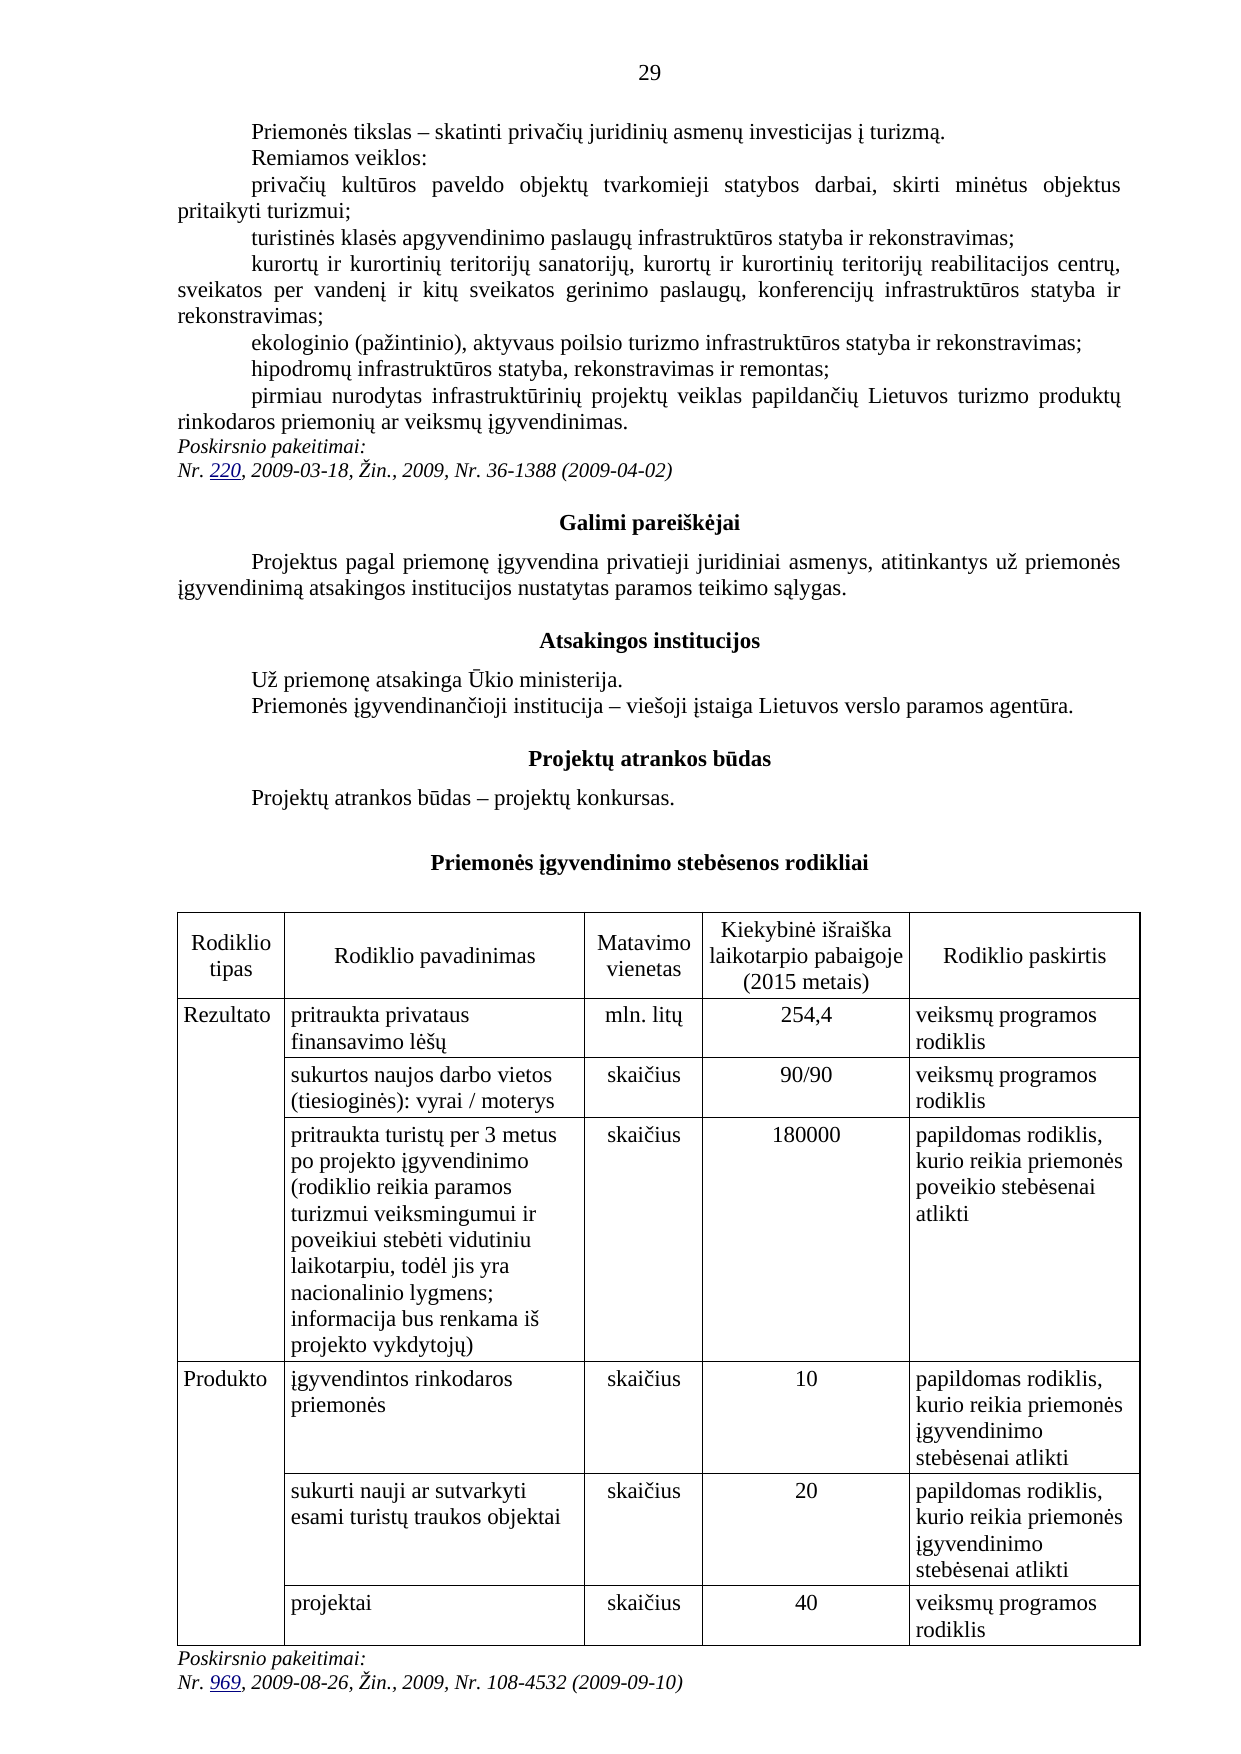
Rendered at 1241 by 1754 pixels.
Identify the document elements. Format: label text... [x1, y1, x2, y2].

table_header Kiekybinė išraiška laikotarpio pabaigoje (2015 metais) [703, 913, 909, 998]
text pirmiau nurodytas infrastruktūrinių projektų veiklas papildančių Lietuvos turizmo produktų rinkodaros priemonių ar veiksmų įgyvendinimas. [177, 382, 1122, 434]
table_cell papildomas rodiklis, kurio reikia priemonės įgyvendinimo stebėsenai atlikti [910, 1474, 1139, 1585]
table_header Rodiklio pavadinimas [285, 913, 584, 998]
text Nr. 969, 2009-08-26, Žin., 2009, Nr. 108-4532 (2009-09-10) [177, 1670, 1122, 1694]
text Projektų atrankos būdas [177, 745, 1122, 771]
table_cell veiksmų programos rodiklis [910, 999, 1139, 1057]
table_header Rodiklio tipas [178, 913, 284, 998]
text Poskirsnio pakeitimai: [177, 1646, 1122, 1670]
text Priemonės tikslas – skatinti privačių juridinių asmenų investicijas į turizmą. [177, 118, 1122, 144]
text Priemonės įgyvendinančioji institucija – viešoji įstaiga Lietuvos verslo paramos agentūra. [177, 692, 1122, 718]
table_cell pritraukta turistų per 3 metus po projekto įgyvendinimo (rodiklio reikia paramos turizmui veiksmingumui ir poveikiui stebėti vidutiniu laikotarpiu, todėl jis yra nacionalinio lygmens; informacija bus renkama iš projekto vykdytojų) [285, 1118, 584, 1361]
table_cell sukurtos naujos darbo vietos (tiesioginės): vyrai / moterys [285, 1058, 584, 1117]
text Atsakingos institucijos [177, 627, 1122, 653]
table_cell skaičius [585, 1362, 702, 1473]
table_cell sukurti nauji ar sutvarkyti esami turistų traukos objektai [285, 1474, 584, 1585]
table_cell 90/90 [703, 1058, 909, 1117]
text Remiamos veiklos: [177, 144, 1122, 171]
table_cell 254,4 [703, 999, 909, 1057]
text Poskirsnio pakeitimai: [177, 434, 1122, 458]
text Priemonės įgyvendinimo stebėsenos rodikliai [177, 849, 1122, 875]
table_cell veiksmų programos rodiklis [910, 1058, 1139, 1117]
table_cell 20 [703, 1474, 909, 1585]
table_cell pritraukta privataus finansavimo lėšų [285, 999, 584, 1057]
table_cell 40 [703, 1586, 909, 1645]
text ekologinio (pažintinio), aktyvaus poilsio turizmo infrastruktūros statyba ir rekonstravimas; [177, 329, 1122, 355]
text kurortų ir kurortinių teritorijų sanatorijų, kurortų ir kurortinių teritorijų reabilitacijos centrų, sveikatos per vandenį ir kitų sveikatos gerinimo paslaugų, konferencijų infrastruktūros statyba ir rekonstravimas; [177, 250, 1122, 329]
table_cell Rezultato [178, 999, 284, 1361]
table_cell 180000 [703, 1118, 909, 1361]
table_cell projektai [285, 1586, 584, 1645]
table_cell skaičius [585, 1586, 702, 1645]
table_cell skaičius [585, 1058, 702, 1117]
text Projektų atrankos būdas – projektų konkursas. [177, 783, 1122, 810]
table_cell mln. litų [585, 999, 702, 1057]
table_cell veiksmų programos rodiklis [910, 1586, 1139, 1645]
text Nr. 220, 2009-03-18, Žin., 2009, Nr. 36-1388 (2009-04-02) [177, 458, 1122, 482]
table_header Matavimo vienetas [585, 913, 702, 998]
text privačių kultūros paveldo objektų tvarkomieji statybos darbai, skirti minėtus objektus pritaikyti turizmui; [177, 171, 1122, 223]
text hipodromų infrastruktūros statyba, rekonstravimas ir remontas; [177, 355, 1122, 382]
table_header Rodiklio paskirtis [910, 913, 1139, 998]
text Galimi pareiškėjai [177, 509, 1122, 535]
table_cell skaičius [585, 1474, 702, 1585]
table_cell 10 [703, 1362, 909, 1473]
table_cell Produkto [178, 1362, 284, 1645]
table_cell skaičius [585, 1118, 702, 1361]
table_cell įgyvendintos rinkodaros priemonės [285, 1362, 584, 1473]
table_cell papildomas rodiklis, kurio reikia priemonės įgyvendinimo stebėsenai atlikti [910, 1362, 1139, 1473]
text Projektus pagal priemonę įgyvendina privatieji juridiniai asmenys, atitinkantys už priemonės įgyvendinimą atsakingos institucijos nustatytas paramos teikimo sąlygas. [177, 548, 1122, 600]
table_cell papildomas rodiklis, kurio reikia priemonės poveikio stebėsenai atlikti [910, 1118, 1139, 1361]
text Už priemonę atsakinga Ūkio ministerija. [177, 666, 1122, 692]
text turistinės klasės apgyvendinimo paslaugų infrastruktūros statyba ir rekonstravimas; [177, 223, 1122, 250]
